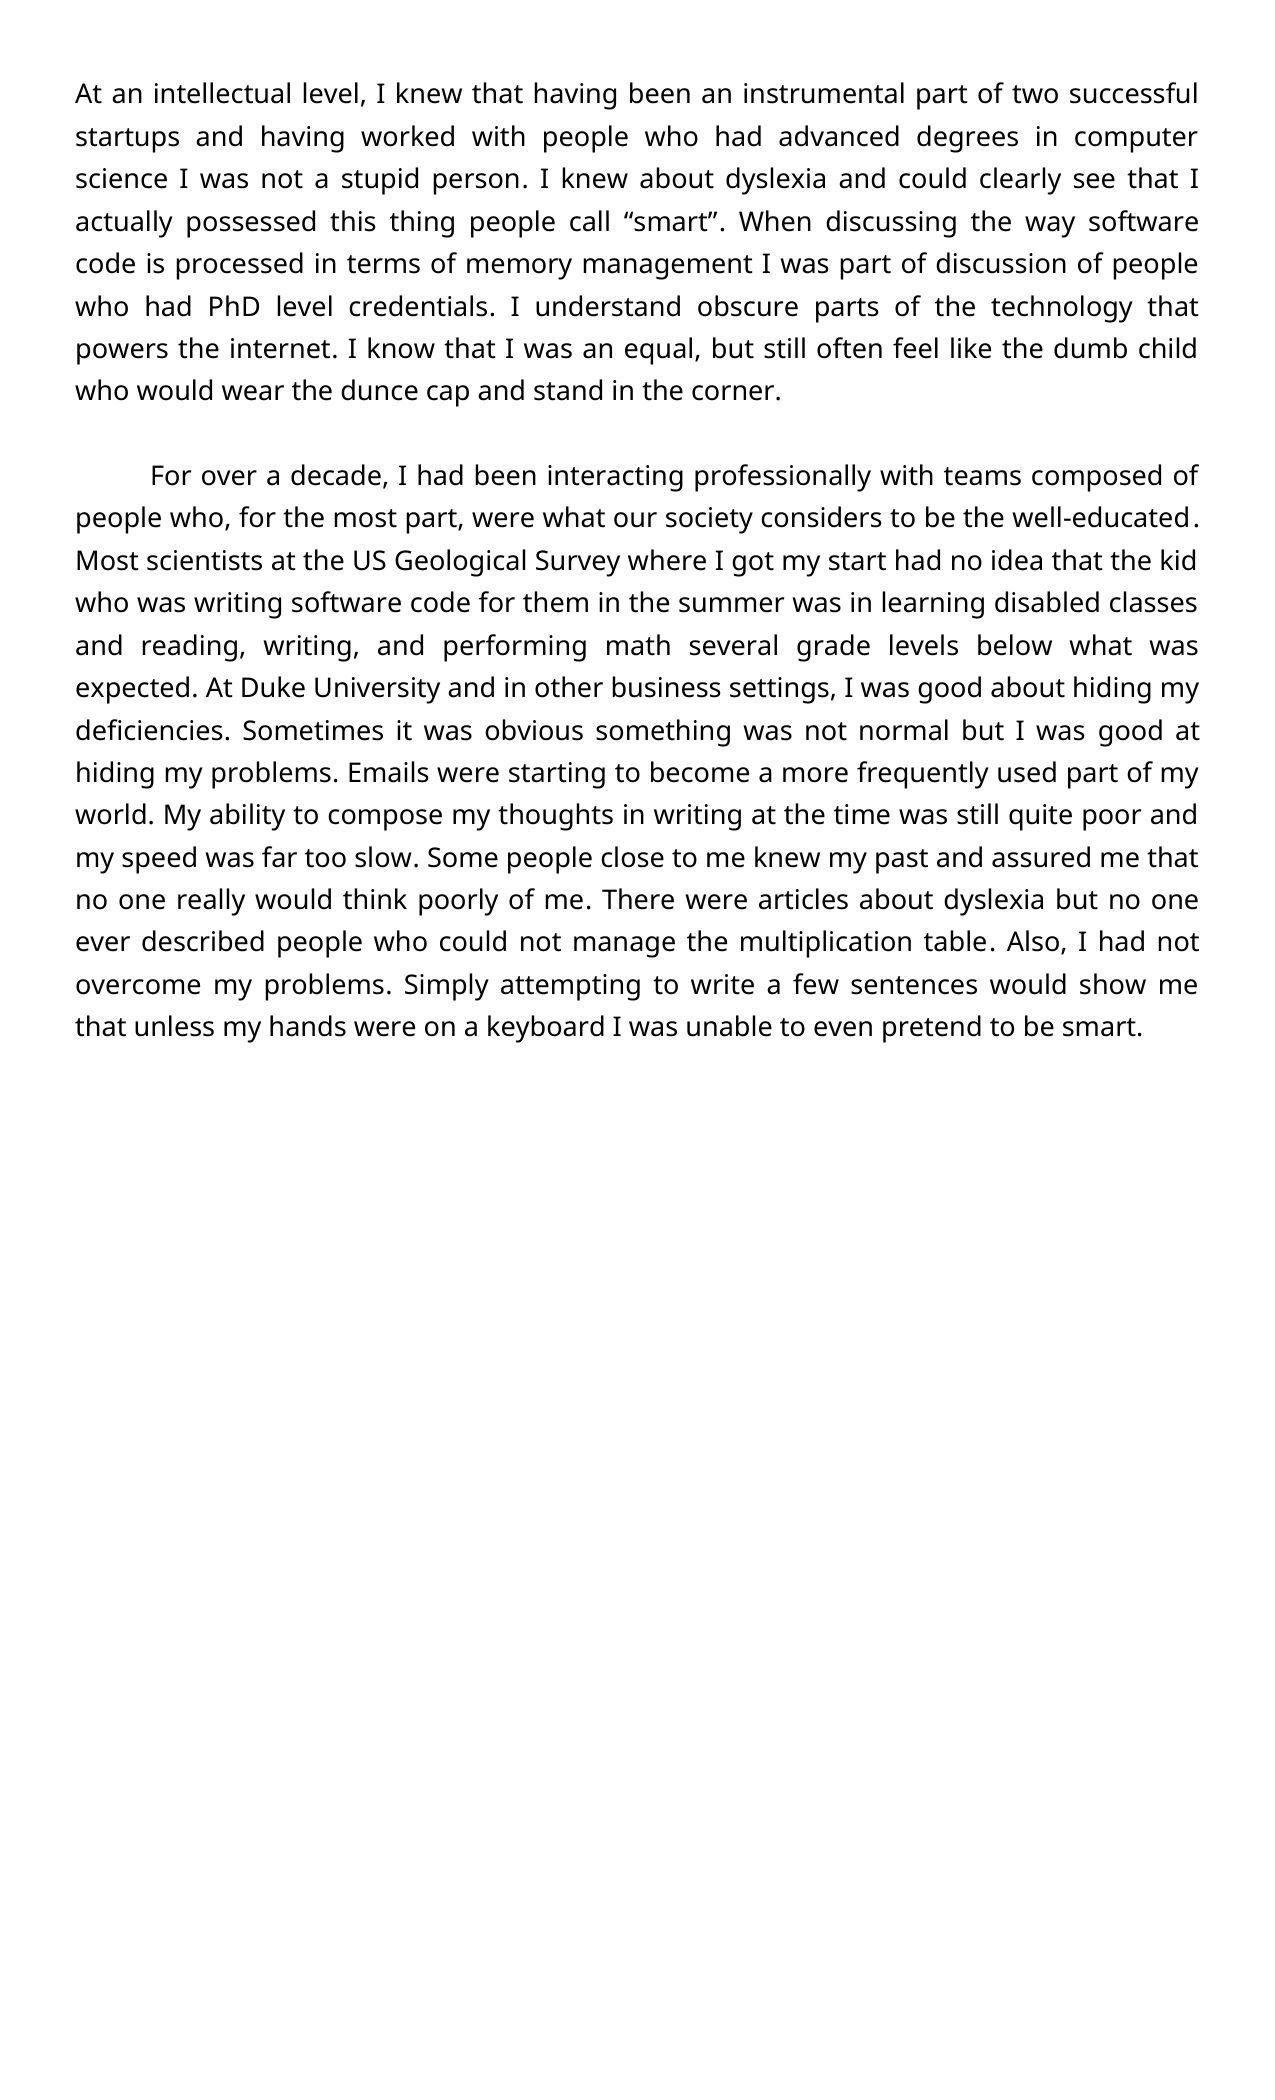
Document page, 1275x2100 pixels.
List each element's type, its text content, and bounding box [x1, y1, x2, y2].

text At an intellectual level, I knew that having been an instrumental part of two successful startups and having worked with people who had advanced degrees in computer science I was not a stupid person. I knew about dyslexia and could clearly see that I actually possessed this thing people call “smart”. When discussing the way software code is processed in terms of memory management I was part of discussion of people who had PhD level credentials. I understand obscure parts of the technology that powers the internet. I know that I was an equal, but still often feel like the dumb child who would wear the dunce cap and stand in the corner. [75, 75, 1200, 409]
text For over a decade, I had been interacting professionally with teams composed of people who, for the most part, were what our society considers to be the well-educated. Most scientists at the US Geological Survey where I got my start had no idea that the kid who was writing software code for them in the summer was in learning disabled classes and reading, writing, and performing math several grade levels below what was expected. At Duke University and in other business settings, I was good about hiding my deficiencies. Sometimes it was obvious something was not normal but I was good at hiding my problems. Emails were starting to become a more frequently used part of my world. My ability to compose my thoughts in writing at the time was still quite poor and my speed was far too slow. Some people close to me knew my past and assured me that no one really would think poorly of me. There were articles about dyslexia but no one ever described people who could not manage the multiplication table. Also, I had not overcome my problems. Simply attempting to write a few sentences would show me that unless my hands were on a keyboard I was unable to even pretend to be smart. [75, 457, 1200, 1044]
